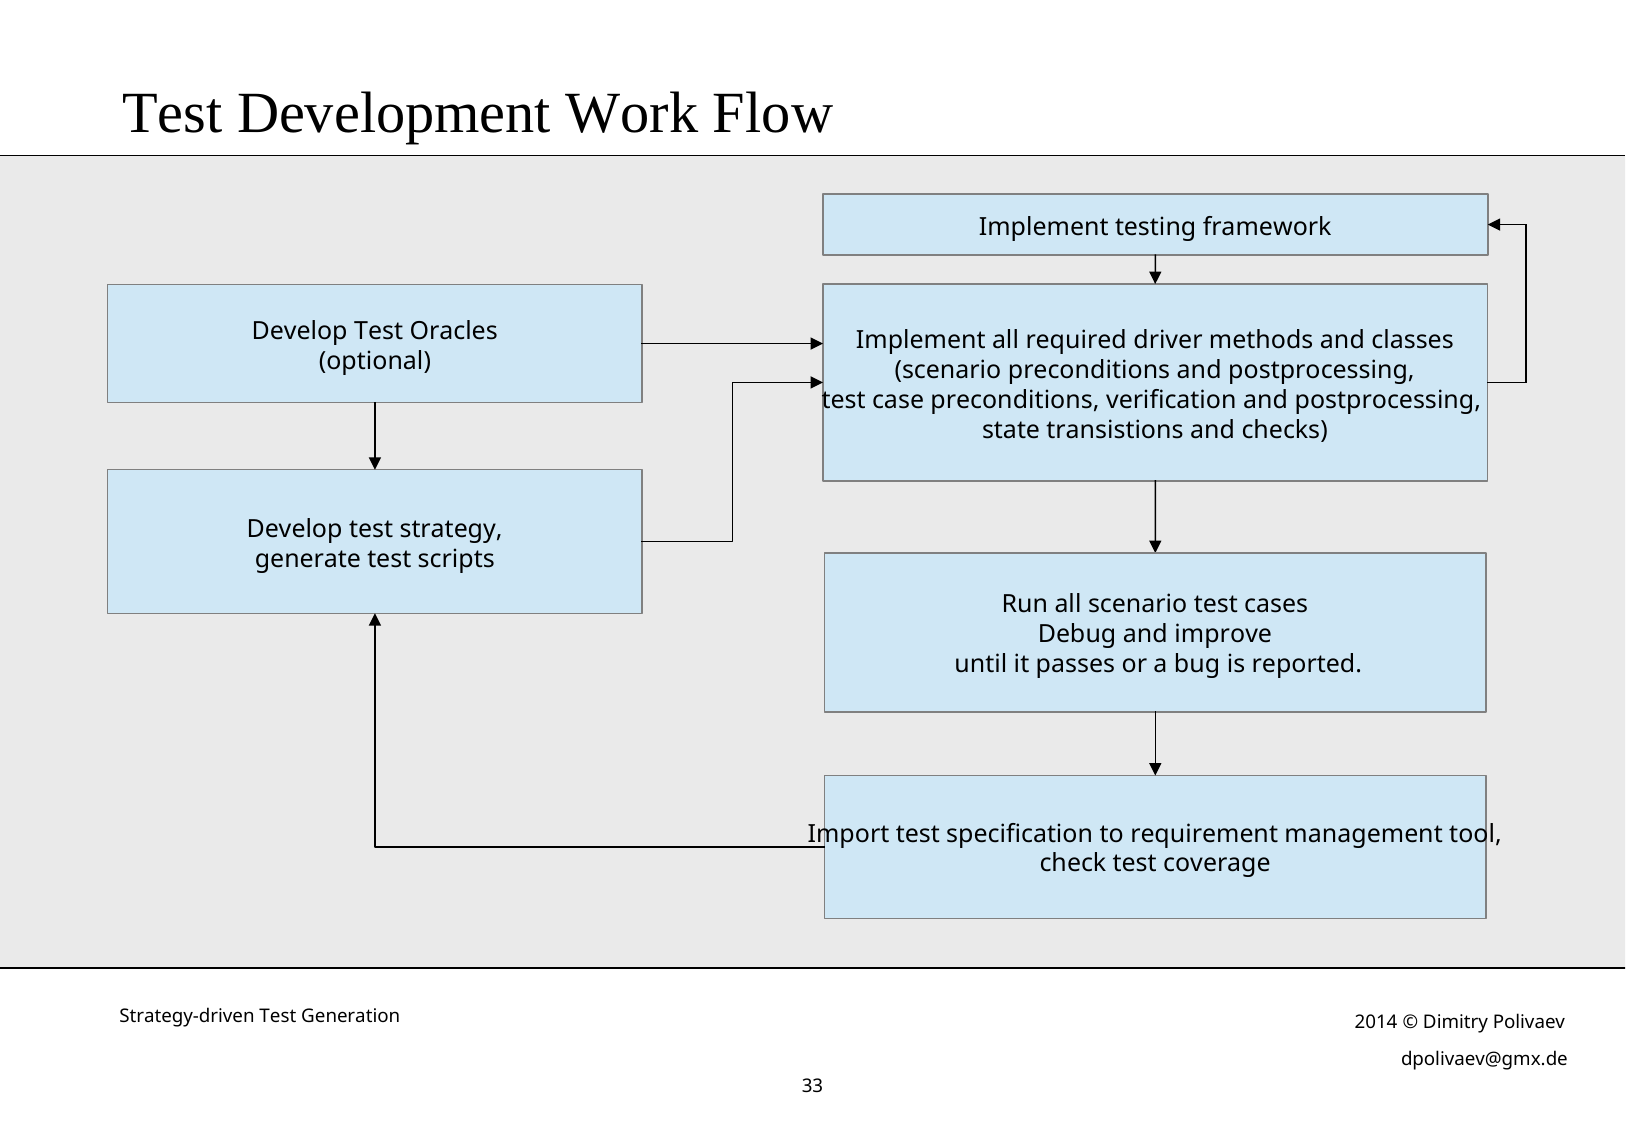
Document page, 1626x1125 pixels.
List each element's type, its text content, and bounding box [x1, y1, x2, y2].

text_box Implement testing framework [822, 193, 1488, 256]
text_box Implement all required driver methods and classes (scenario preconditions and postprocessing, test case preconditions, verification and postprocessing, state transistions and checks) [822, 283, 1488, 481]
text_box Develop test strategy, generate test scripts [107, 469, 643, 614]
title Test Development Work Flow [122, 70, 1501, 145]
text_box Develop Test Oracles (optional) [107, 284, 643, 403]
text_box Run all scenario test cases Debug and improve until it passes or a bug is reported. [824, 553, 1487, 712]
text_box Import test specification to requirement management tool, check test coverage [824, 775, 1486, 919]
